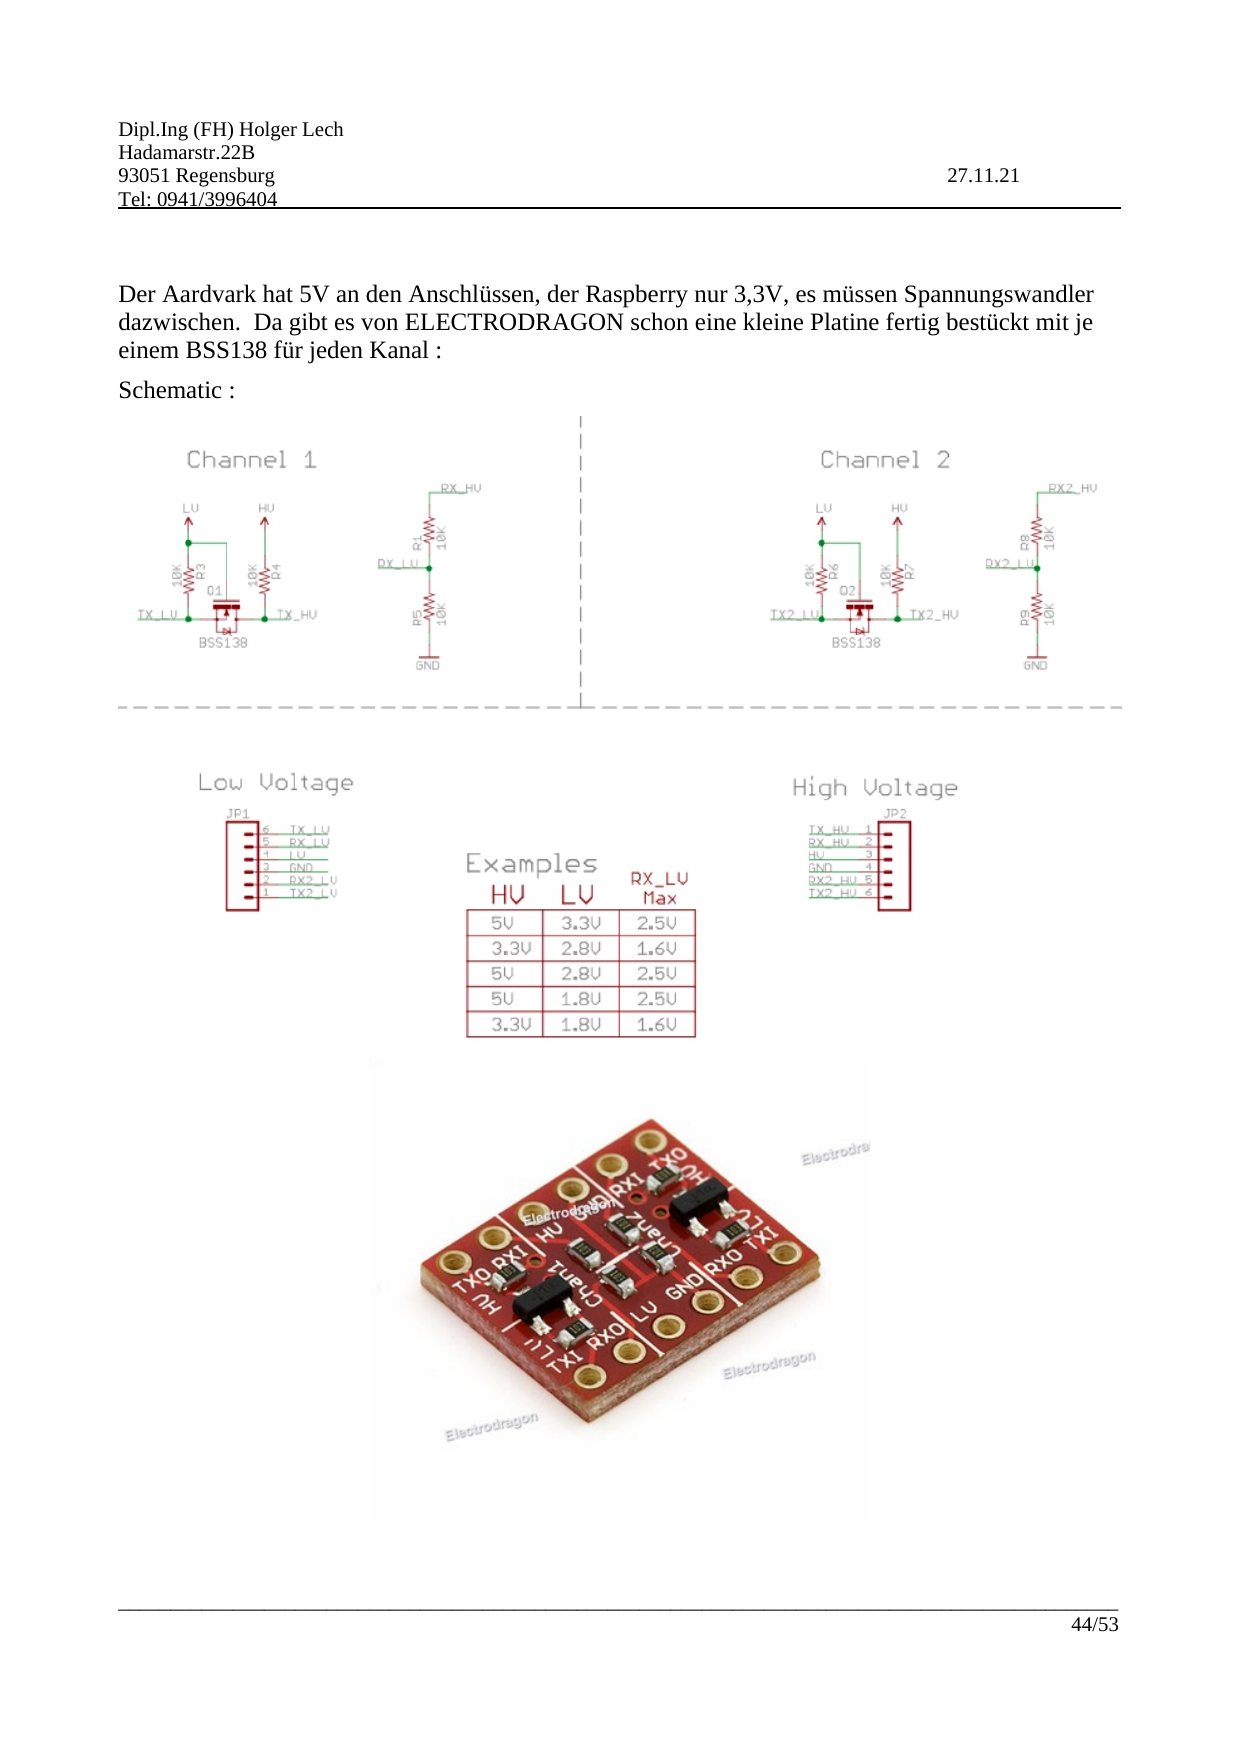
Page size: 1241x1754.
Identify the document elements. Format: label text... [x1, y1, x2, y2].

text Der Aardvark hat 5V an den Anschlüssen, der Raspberry nur 3,3V, es müssen Spannungswandler dazwischen. Da gibt es von ELECTRODRAGON schon eine kleine Platine fertig bestückt mit je einem BSS138 für jeden Kanal : [118, 280, 1122, 363]
picture [118, 416, 1122, 1520]
text Schematic : [118, 376, 1122, 404]
